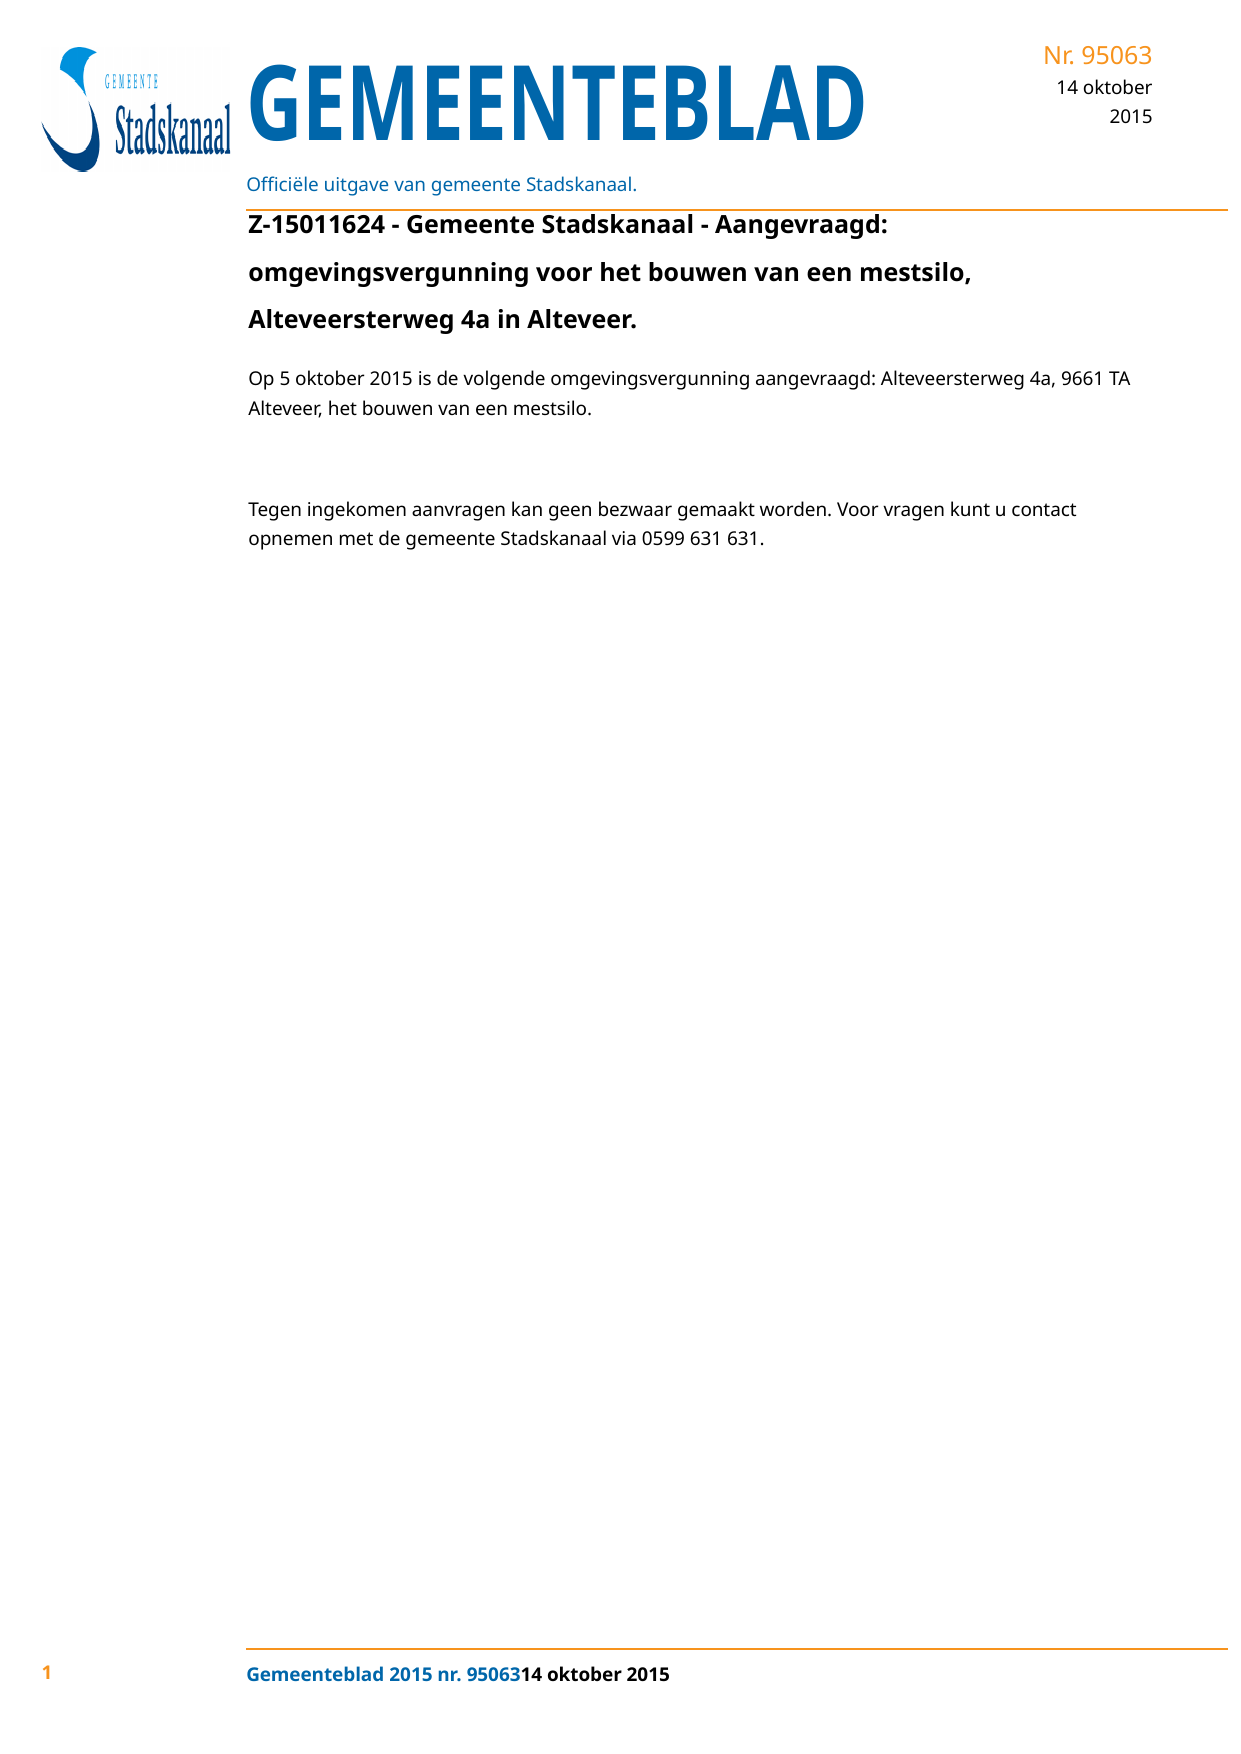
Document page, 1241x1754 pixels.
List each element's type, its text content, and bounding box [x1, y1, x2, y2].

picture [41, 47, 231, 172]
text Op 5 oktober 2015 is de volgende omgevingsvergunning aangevraagd: Alteveersterweg 4a, 9661 TA Alteveer, het bouwen van een mestsilo. [248, 366, 1152, 421]
text Tegen ingekomen aanvragen kan geen bezwaar gemaakt worden. Voor vragen kunt u contact opnemen met de gemeente Stadskanaal via 0599 631 631. [248, 496, 1152, 551]
text Z-15011624 - Gemeente Stadskanaal - Aangevraagd: omgevingsvergunning voor het bouwen van een mestsilo, Alteveersterweg 4a in Alteveer. [248, 211, 1152, 336]
